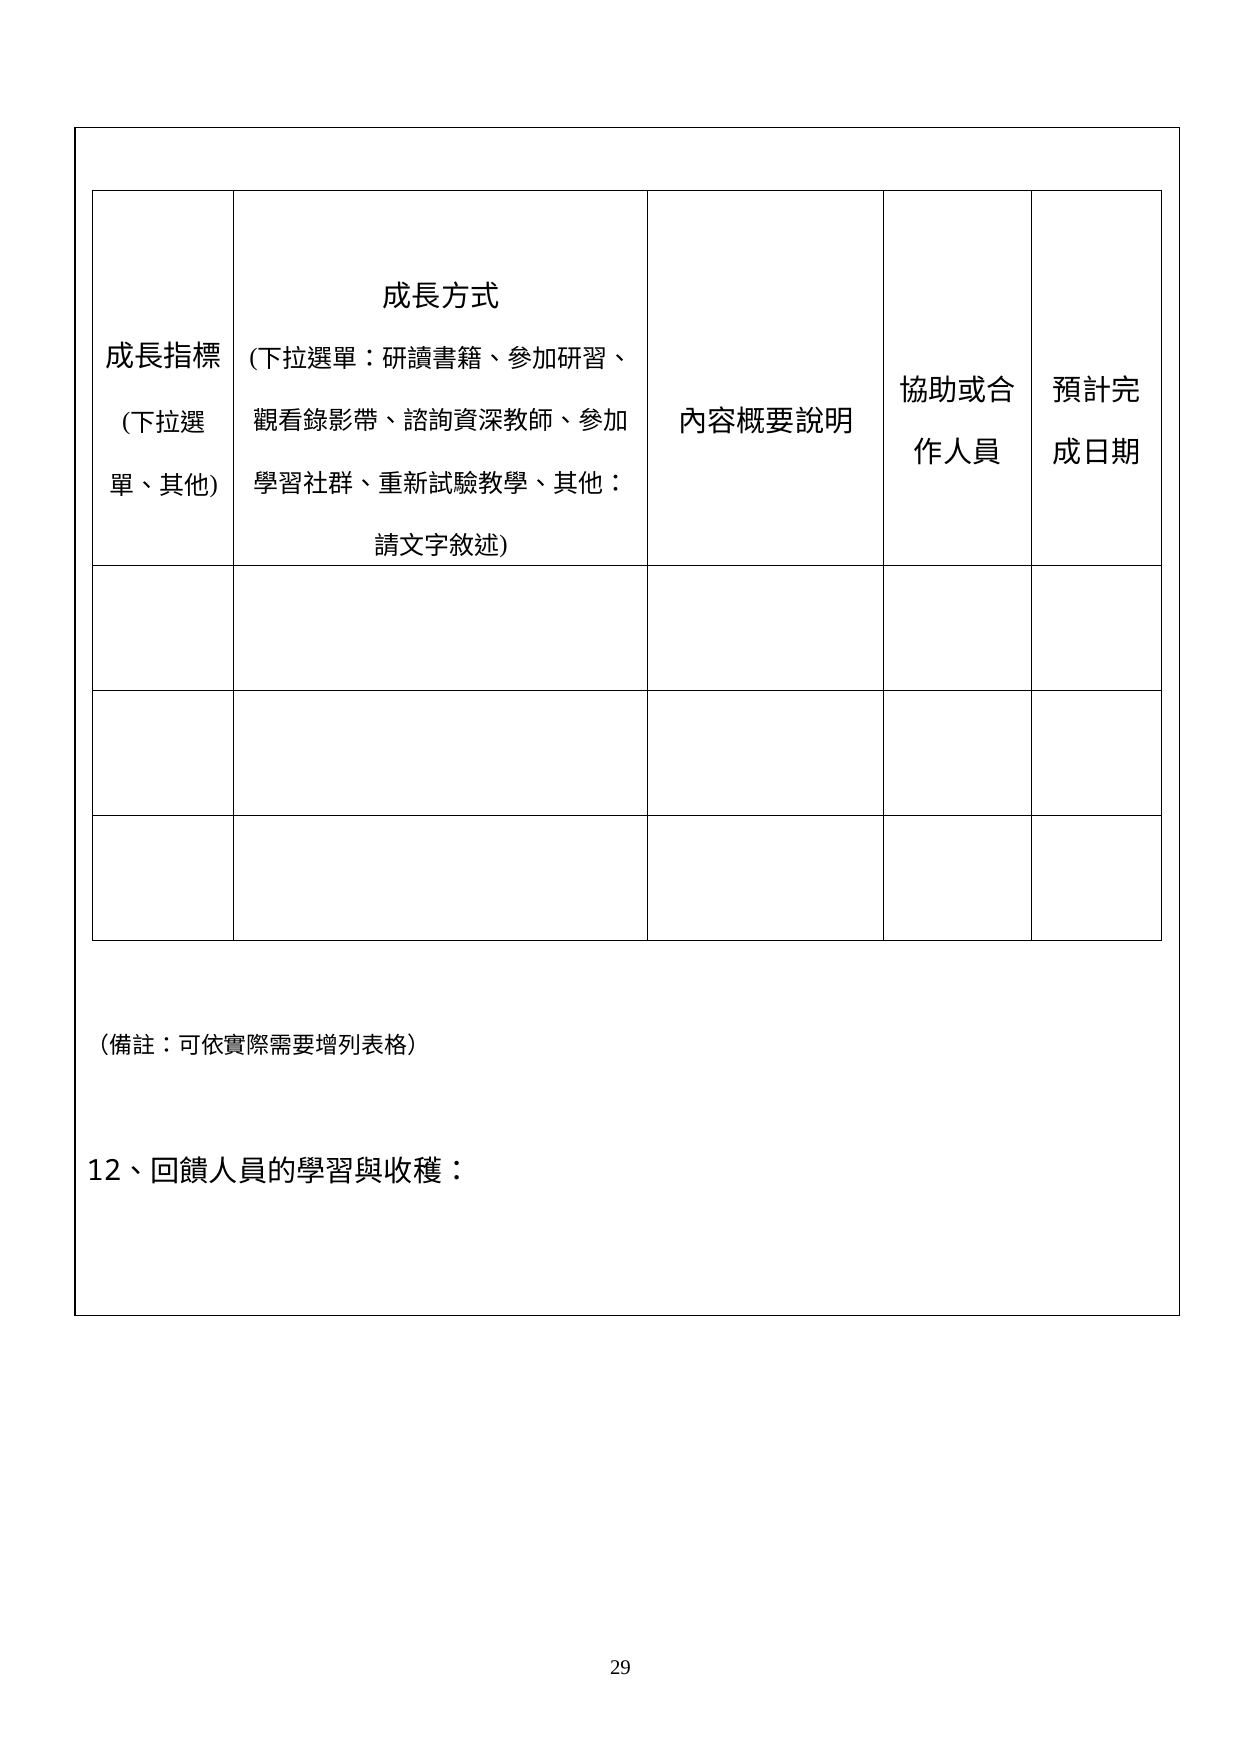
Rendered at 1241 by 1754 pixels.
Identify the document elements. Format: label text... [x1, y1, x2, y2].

table_cell [93, 566, 233, 689]
table_header 協助或合作人員 [884, 191, 1031, 564]
table_cell [1032, 816, 1161, 939]
table_cell [648, 816, 883, 939]
table_header 內容概要說明 [648, 191, 883, 564]
table_cell （備註：可依實際需要增列表格） 回饋人員的學習與收穫： [76, 128, 1179, 1314]
table_cell [93, 691, 233, 814]
table_header 預計完成日期 [1032, 191, 1161, 564]
table_header 成長指標 (下拉選單、其他) [93, 191, 233, 564]
table_cell [648, 691, 883, 814]
table_cell [648, 566, 883, 689]
table_cell [1032, 566, 1161, 689]
table_cell [234, 816, 647, 939]
table_cell [884, 566, 1031, 689]
table_cell [884, 691, 1031, 814]
table_cell [234, 691, 647, 814]
table_cell [93, 816, 233, 939]
table_cell [884, 816, 1031, 939]
table_header 成長方式 (下拉選單：研讀書籍、參加研習、觀看錄影帶、諮詢資深教師、參加學習社群、重新試驗教學、其他：請文字敘述) [234, 191, 647, 564]
table_cell [234, 566, 647, 689]
table_cell [1032, 691, 1161, 814]
